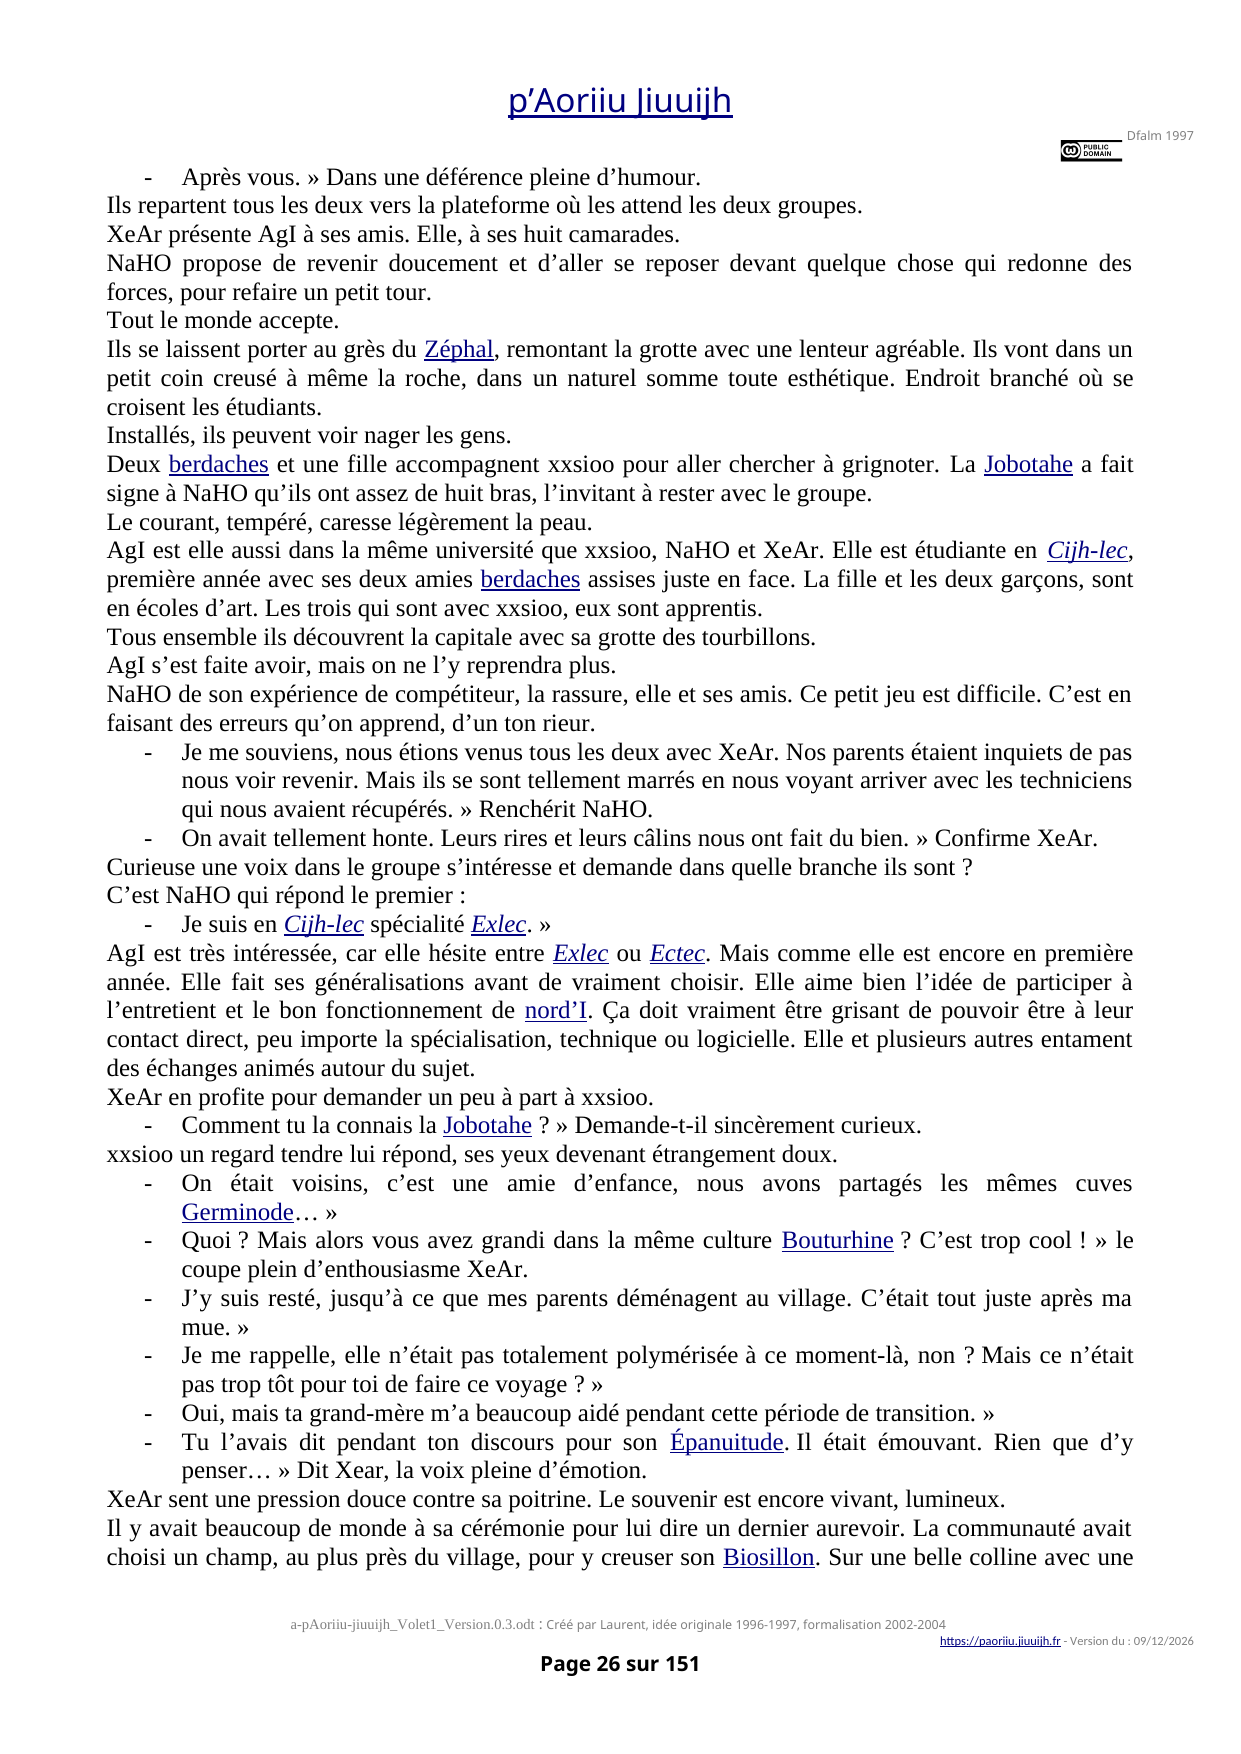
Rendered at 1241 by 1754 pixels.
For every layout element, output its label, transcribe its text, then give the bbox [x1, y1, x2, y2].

text AgI est elle aussi dans la même université que xxsioo, NaHO et XeAr. Elle est étudiante en Cijh-lec, première année avec ses deux amies berdaches assises juste en face. La fille et les deux garçons, sont en écoles d’art. Les trois qui sont avec xxsioo, eux sont apprentis. [106, 536, 1134, 622]
text AgI s’est faite avoir, mais on ne l’y reprendra plus. [106, 651, 1134, 679]
list Je suis en Cijh-lec spécialité Exlec. » [144, 909, 1134, 938]
text Ils se laissent porter au grès du Zéphal, remontant la grotte avec une lenteur agréable. Ils vont dans un petit coin creusé à même la roche, dans un naturel somme toute esthétique. Endroit branché où se croisent les étudiants. [106, 334, 1134, 421]
text AgI est très intéressée, car elle hésite entre Exlec ou Ectec. Mais comme elle est encore en première année. Elle fait ses généralisations avant de vraiment choisir. Elle aime bien l’idée de participer à l’entretient et le bon fonctionnement de nord’I. Ça doit vraiment être grisant de pouvoir être à leur contact direct, peu importe la spécialisation, technique ou logicielle. Elle et plusieurs autres entament des échanges animés autour du sujet. [106, 938, 1134, 1082]
text Curieuse une voix dans le groupe s’intéresse et demande dans quelle branche ils sont ? [106, 852, 1134, 881]
text Il y avait beaucoup de monde à sa cérémonie pour lui dire un dernier aurevoir. La communauté avait choisi un champ, au plus près du village, pour y creuser son Biosillon. Sur une belle colline avec une [106, 1513, 1134, 1571]
text xxsioo un regard tendre lui répond, ses yeux devenant étrangement doux. [106, 1139, 1134, 1168]
list Je me rappelle, elle n’était pas totalement polymérisée à ce moment-là, non ? Mais ce n’était pas trop tôt pour toi de faire ce voyage ? » [144, 1341, 1134, 1398]
text XeAr sent une pression douce contre sa poitrine. Le souvenir est encore vivant, lumineux. [106, 1484, 1134, 1513]
list On était voisins, c’est une amie d’enfance, nous avons partagés les mêmes cuves Germinode… » [144, 1168, 1134, 1226]
text NaHO propose de revenir doucement et d’aller se reposer devant quelque chose qui redonne des forces, pour refaire un petit tour. [106, 248, 1134, 306]
list Oui, mais ta grand-mère m’a beaucoup aidé pendant cette période de transition. » [144, 1398, 1134, 1427]
text Tout le monde accepte. [106, 306, 1134, 334]
text NaHO de son expérience de compétiteur, la rassure, elle et ses amis. Ce petit jeu est difficile. C’est en faisant des erreurs qu’on apprend, d’un ton rieur. [106, 679, 1134, 737]
text XeAr en profite pour demander un peu à part à xxsioo. [106, 1082, 1134, 1111]
list J’y suis resté, jusqu’à ce que mes parents déménagent au village. C’était tout juste après ma mue. » [144, 1283, 1134, 1341]
text XeAr présente AgI à ses amis. Elle, à ses huit camarades. [106, 219, 1134, 248]
text Ils repartent tous les deux vers la plateforme où les attend les deux groupes. [106, 191, 1134, 219]
text C’est NaHO qui répond le premier : [106, 881, 1134, 909]
list Quoi ? Mais alors vous avez grandi dans la même culture Bouturhine ? C’est trop cool ! » le coupe plein d’enthousiasme XeAr. [144, 1226, 1134, 1283]
text Deux berdaches et une fille accompagnent xxsioo pour aller chercher à grignoter. La Jobotahe a fait signe à NaHO qu’ils ont assez de huit bras, l’invitant à rester avec le groupe. [106, 449, 1134, 507]
text Installés, ils peuvent voir nager les gens. [106, 421, 1134, 449]
list Tu l’avais dit pendant ton discours pour son Épanuitude. Il était émouvant. Rien que d’y penser… » Dit Xear, la voix pleine d’émotion. [144, 1427, 1134, 1484]
list On avait tellement honte. Leurs rires et leurs câlins nous ont fait du bien. » Confirme XeAr. [144, 823, 1134, 852]
list Je me souviens, nous étions venus tous les deux avec XeAr. Nos parents étaient inquiets de pas nous voir revenir. Mais ils se sont tellement marrés en nous voyant arriver avec les techniciens qui nous avaient récupérés. » Renchérit NaHO. [144, 737, 1134, 823]
text Tous ensemble ils découvrent la capitale avec sa grotte des tourbillons. [106, 622, 1134, 651]
list Comment tu la connais la Jobotahe ? » Demande-t-il sincèrement curieux. [144, 1111, 1134, 1139]
text Le courant, tempéré, caresse légèrement la peau. [106, 507, 1134, 536]
list Après vous. » Dans une déférence pleine d’humour. [144, 162, 1134, 191]
